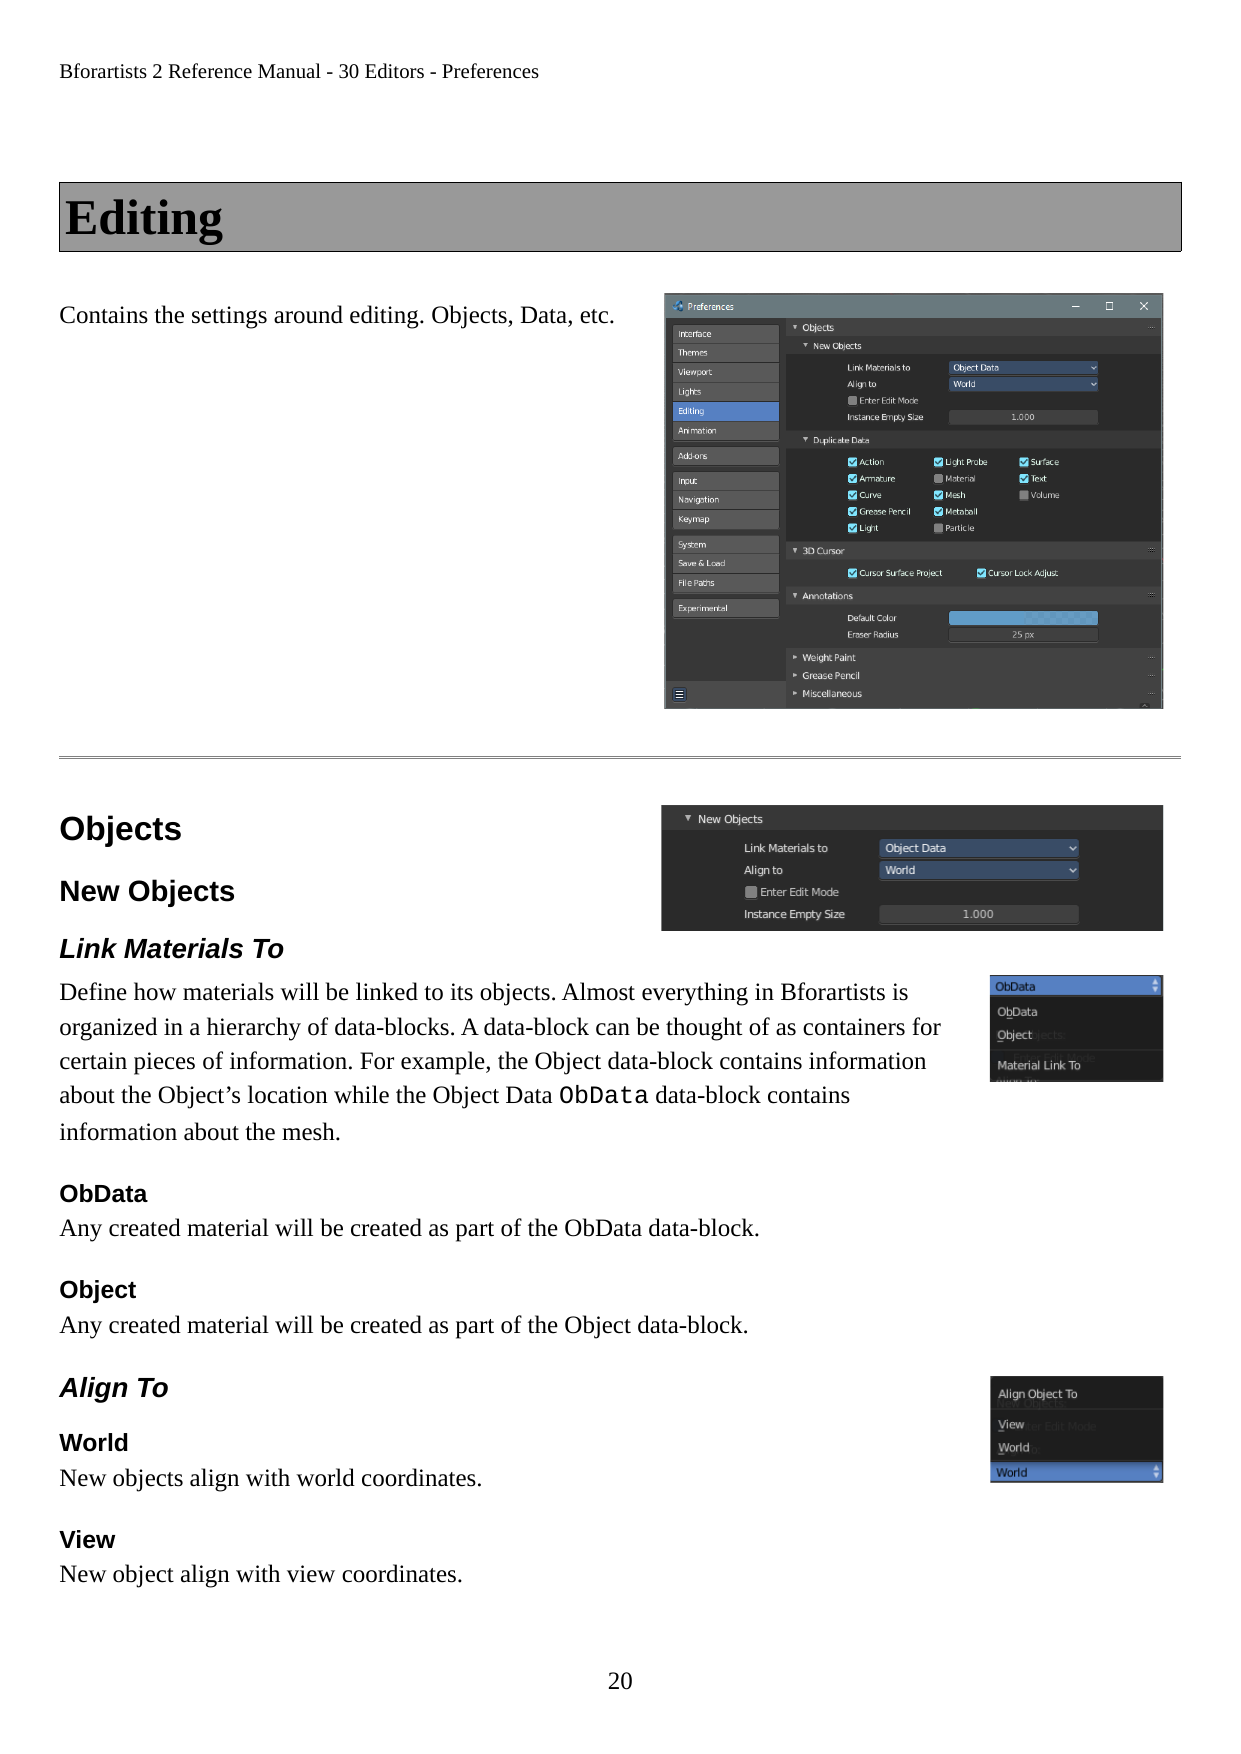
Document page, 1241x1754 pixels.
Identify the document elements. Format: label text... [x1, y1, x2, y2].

subtitle ObData [59, 1179, 1181, 1207]
text Define how materials will be linked to its objects. Almost everything in Bforartists is organized in a hierarchy of data-blocks. A data-block can be thought of as containers for certain pieces of information. For example, the Object data-block contains information about the Object’s location while the Object Data ObData data-block contains information about the mesh. [59, 977, 1181, 1146]
text Any created material will be created as part of the ObData data-block. [59, 1213, 1181, 1242]
subtitle Link Materials To [59, 933, 1181, 965]
text Any created material will be created as part of the Object data-block. [59, 1310, 1181, 1339]
subtitle World [59, 1428, 990, 1457]
subtitle Object [59, 1275, 1181, 1304]
subtitle [1164, 874, 1181, 908]
subtitle Objects [59, 808, 661, 847]
picture [664, 293, 1164, 709]
table_header Editing [60, 183, 1181, 251]
picture [990, 1376, 1164, 1483]
text New objects align with world coordinates. [59, 1463, 1181, 1492]
subtitle [1164, 1428, 1181, 1457]
text New object align with view coordinates. [59, 1559, 1181, 1588]
subtitle Align To [59, 1371, 1181, 1403]
subtitle [1164, 808, 1181, 847]
picture [661, 805, 1164, 931]
text Contains the settings around editing. Objects, Data, etc. [59, 300, 664, 328]
picture [989, 975, 1164, 1082]
subtitle New Objects [59, 874, 661, 908]
subtitle View [59, 1525, 1181, 1553]
